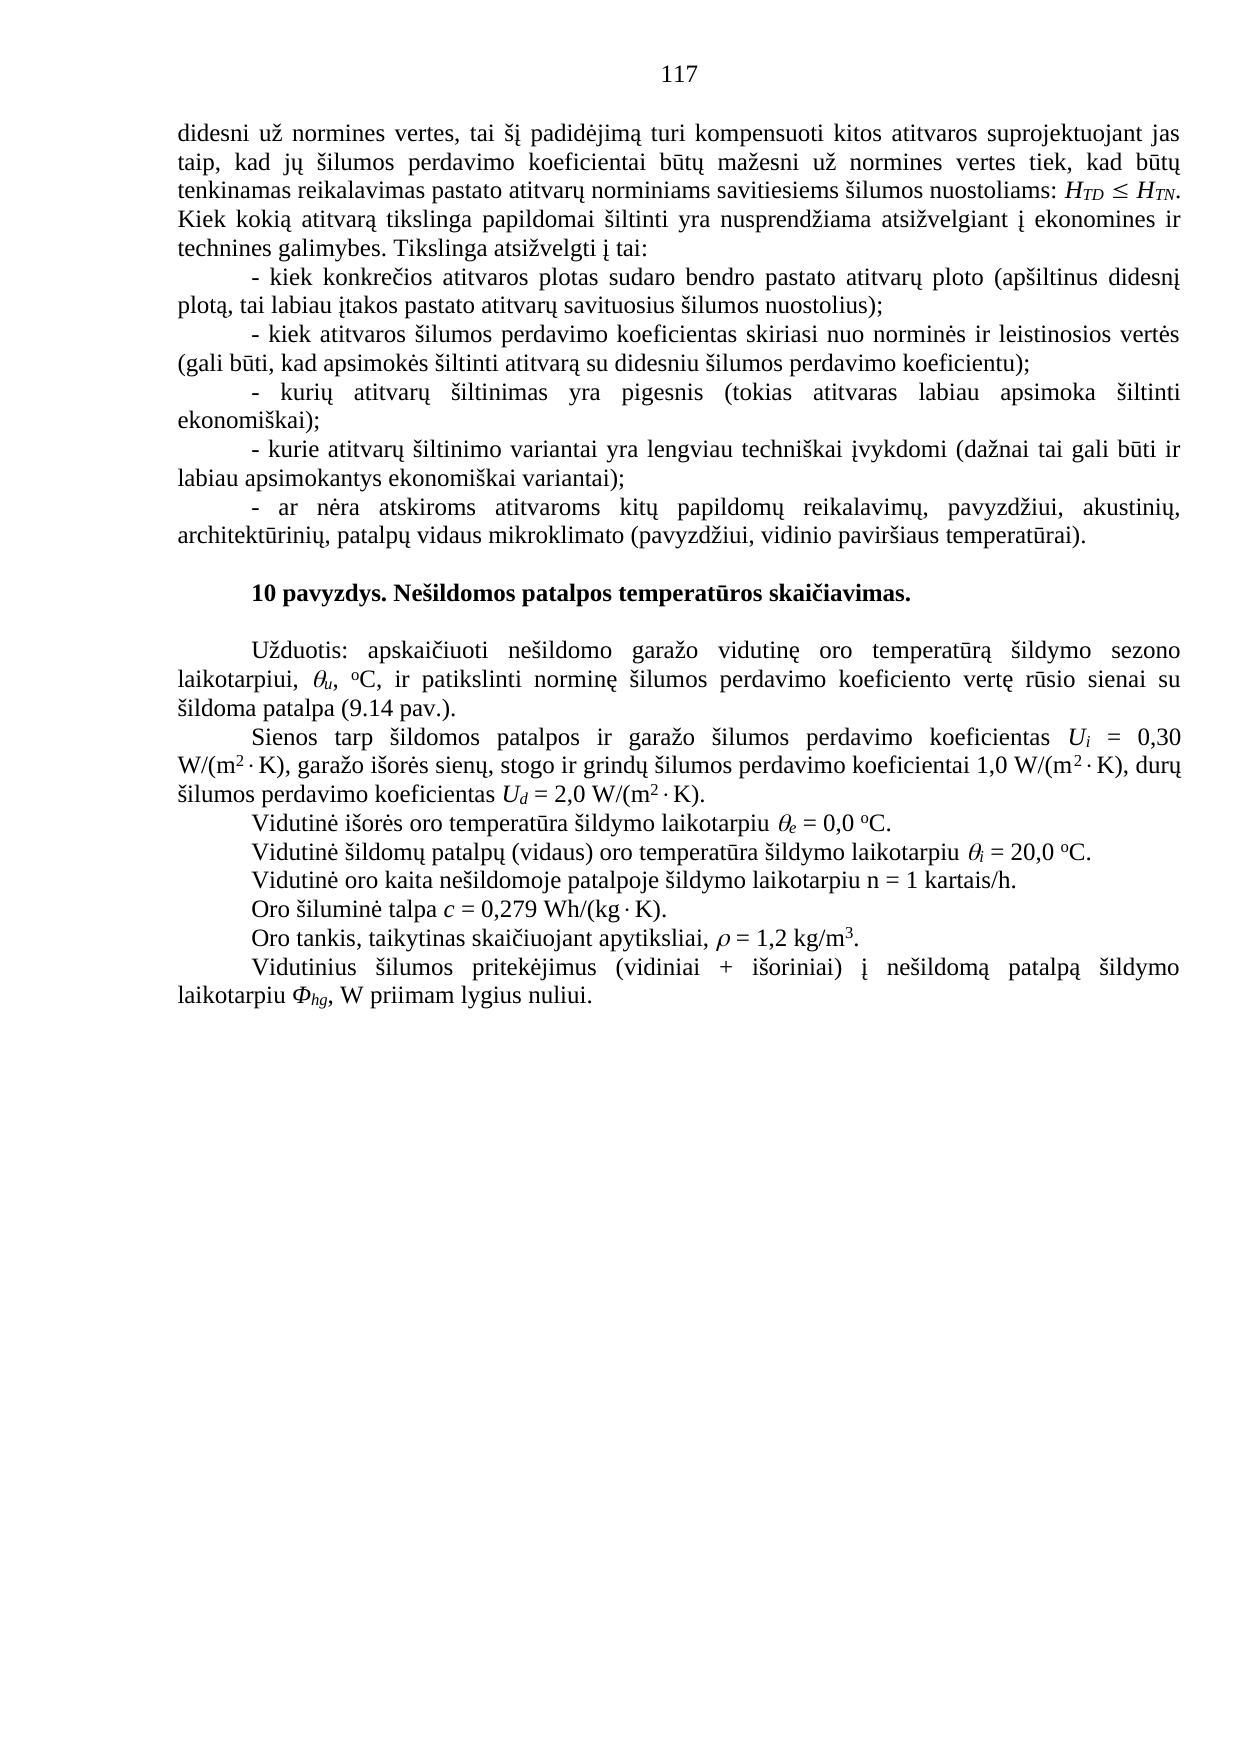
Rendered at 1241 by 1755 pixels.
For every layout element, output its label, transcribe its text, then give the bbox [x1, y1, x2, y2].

text Vidutinė oro kaita nešildomoje patalpoje šildymo laikotarpiu n = 1 kartais/h. [177, 866, 1181, 894]
text didesni už normines vertes, tai šį padidėjimą turi kompensuoti kitos atitvaros suprojektuojant jas taip, kad jų šilumos perdavimo koeficientai būtų mažesni už normines vertes tiek, kad būtų tenkinamas reikalavimas pastato atitvarų norminiams savitiesiems šilumos nuostoliams: HTD £ HTN. Kiek kokią atitvarą tikslinga papildomai šiltinti yra nusprendžiama atsižvelgiant į ekonomines ir technines galimybes. Tikslinga atsižvelgti į tai: [177, 118, 1181, 262]
text - kurie atitvarų šiltinimo variantai yra lengviau techniškai įvykdomi (dažnai tai gali būti ir labiau apsimokantys ekonomiškai variantai); [177, 434, 1181, 492]
text - kurių atitvarų šiltinimas yra pigesnis (tokias atitvaras labiau apsimoka šiltinti ekonomiškai); [177, 377, 1181, 434]
text Sienos tarp šildomos patalpos ir garažo šilumos perdavimo koeficientas Ui = 0,30 W/(m2×K), garažo išorės sienų, stogo ir grindų šilumos perdavimo koeficientai 1,0 W/(m2×K), durų šilumos perdavimo koeficientas Ud = 2,0 W/(m2×K). [177, 722, 1181, 808]
text Užduotis: apskaičiuoti nešildomo garažo vidutinę oro temperatūrą šildymo sezono laikotarpiui, qu, oC, ir patikslinti norminę šilumos perdavimo koeficiento vertę rūsio sienai su šildoma patalpa (9.14 pav.). [177, 636, 1181, 722]
text - kiek konkrečios atitvaros plotas sudaro bendro pastato atitvarų ploto (apšiltinus didesnį plotą, tai labiau įtakos pastato atitvarų savituosius šilumos nuostolius); [177, 262, 1181, 319]
text - ar nėra atskiroms atitvaroms kitų papildomų reikalavimų, pavyzdžiui, akustinių, architektūrinių, patalpų vidaus mikroklimato (pavyzdžiui, vidinio paviršiaus temperatūrai). [177, 492, 1181, 549]
text Oro tankis, taikytinas skaičiuojant apytiksliai, r = 1,2 kg/m3. [177, 923, 1181, 952]
text Vidutinius šilumos pritekėjimus (vidiniai + išoriniai) į nešildomą patalpą šildymo laikotarpiu Φhg, W priimam lygius nuliui. [177, 952, 1181, 1009]
text Vidutinė šildomų patalpų (vidaus) oro temperatūra šildymo laikotarpiu qi = 20,0 oC. [177, 837, 1181, 866]
text - kiek atitvaros šilumos perdavimo koeficientas skiriasi nuo norminės ir leistinosios vertės (gali būti, kad apsimokės šiltinti atitvarą su didesniu šilumos perdavimo koeficientu); [177, 319, 1181, 377]
text Oro šiluminė talpa c = 0,279 Wh/(kg×K). [177, 894, 1181, 923]
text Vidutinė išorės oro temperatūra šildymo laikotarpiu qe = 0,0 oC. [177, 808, 1181, 837]
text 10 pavyzdys. Nešildomos patalpos temperatūros skaičiavimas. [177, 578, 1181, 607]
